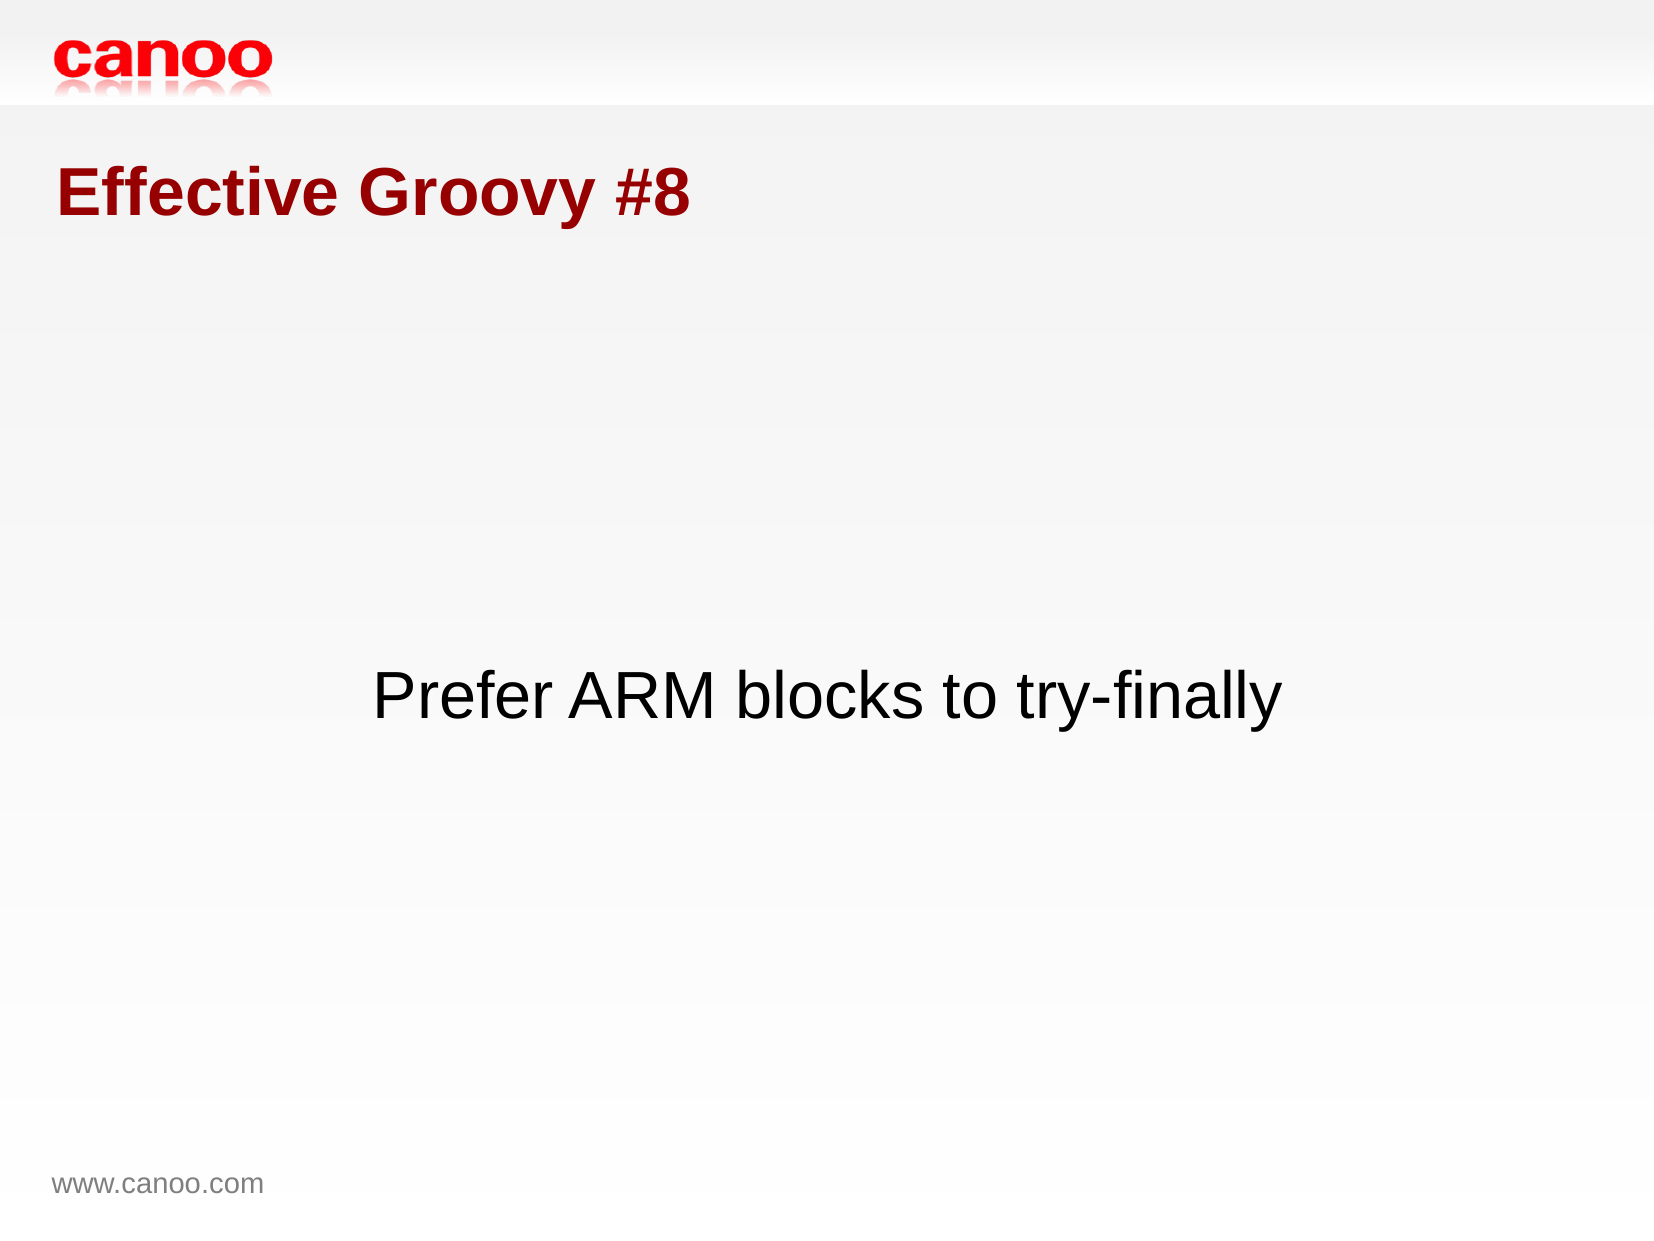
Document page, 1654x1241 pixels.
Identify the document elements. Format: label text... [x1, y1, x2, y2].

title Effective Groovy #8 [48, 138, 1609, 238]
text_box Prefer ARM blocks to try-finally [48, 282, 1609, 1102]
picture [51, 37, 273, 119]
